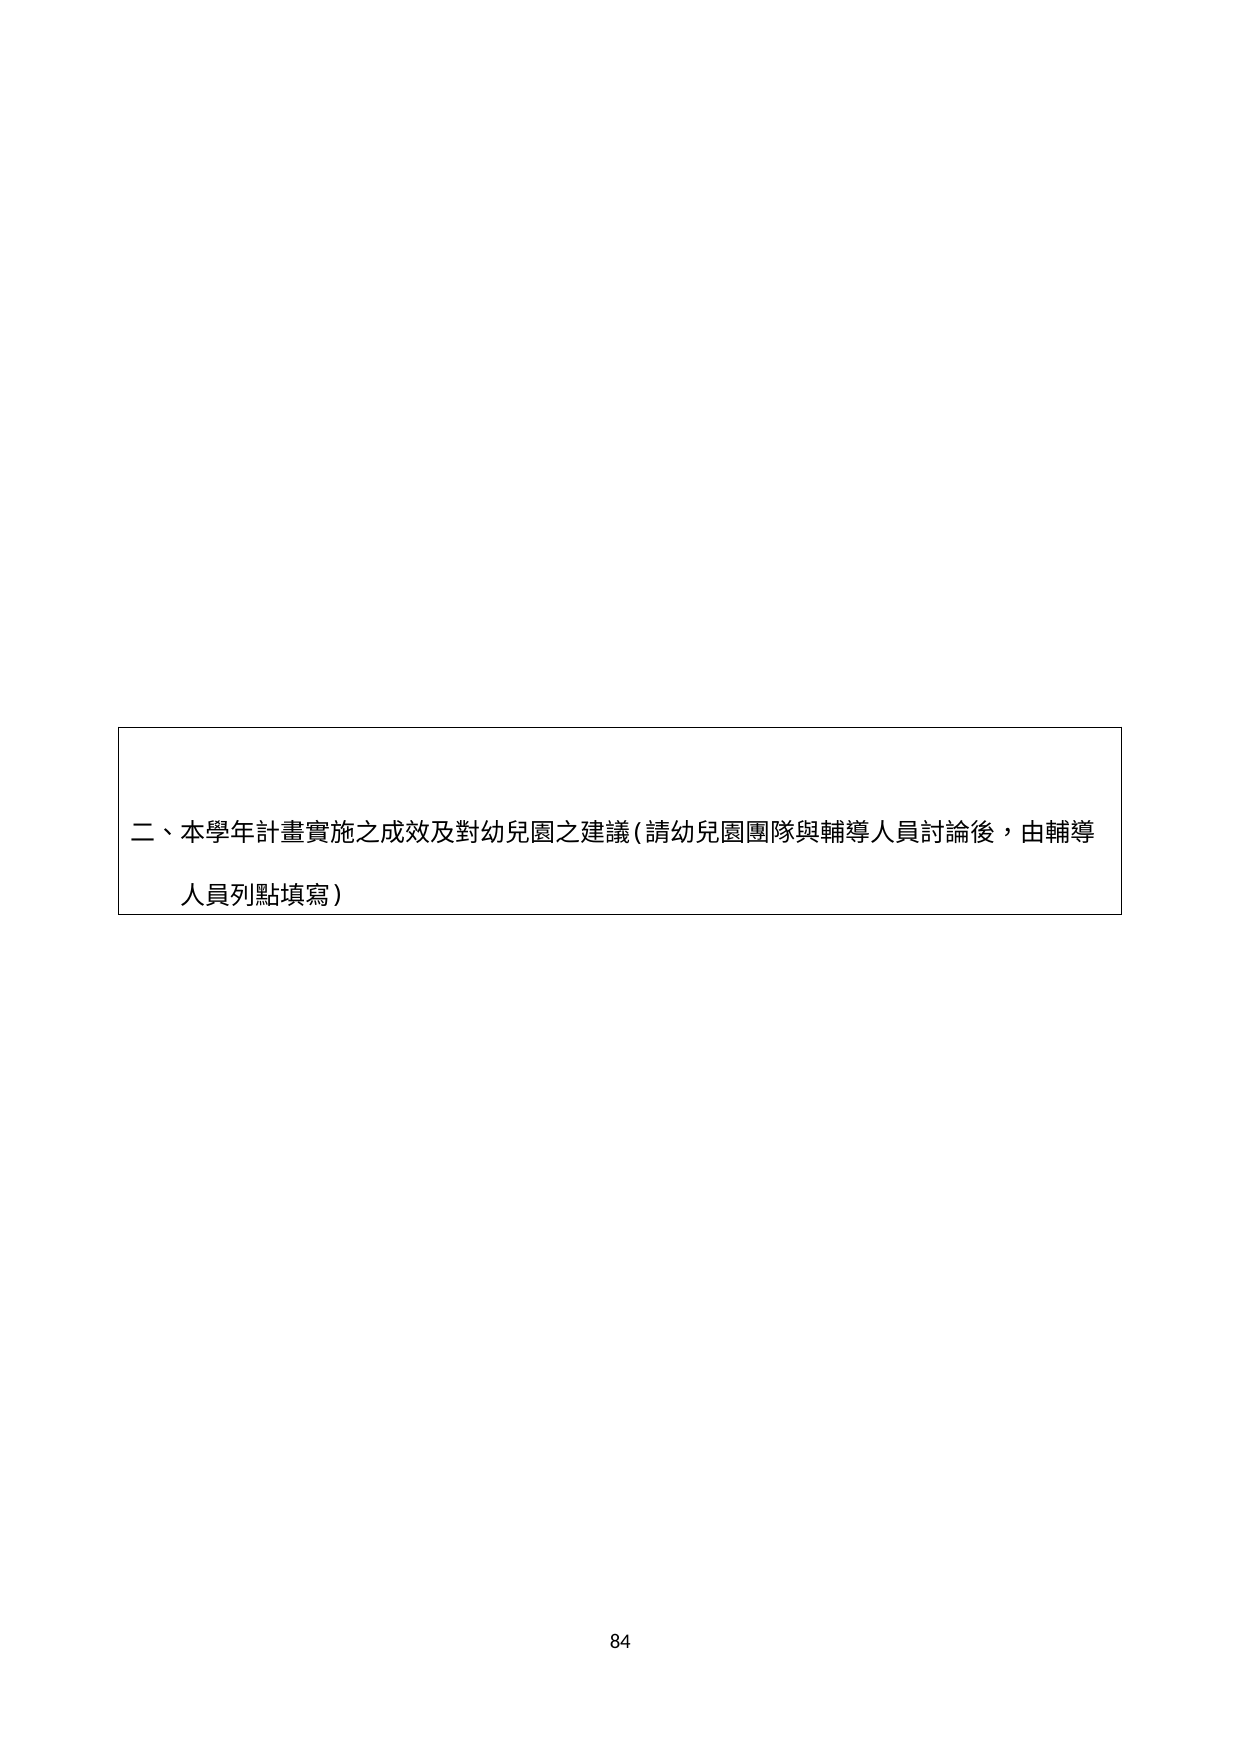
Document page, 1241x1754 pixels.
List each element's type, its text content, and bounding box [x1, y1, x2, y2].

table_cell 二、本學年計畫實施之成效及對幼兒園之建議(請幼兒園團隊與輔導人員討論後，由輔導人員列點填寫) [119, 728, 1121, 914]
